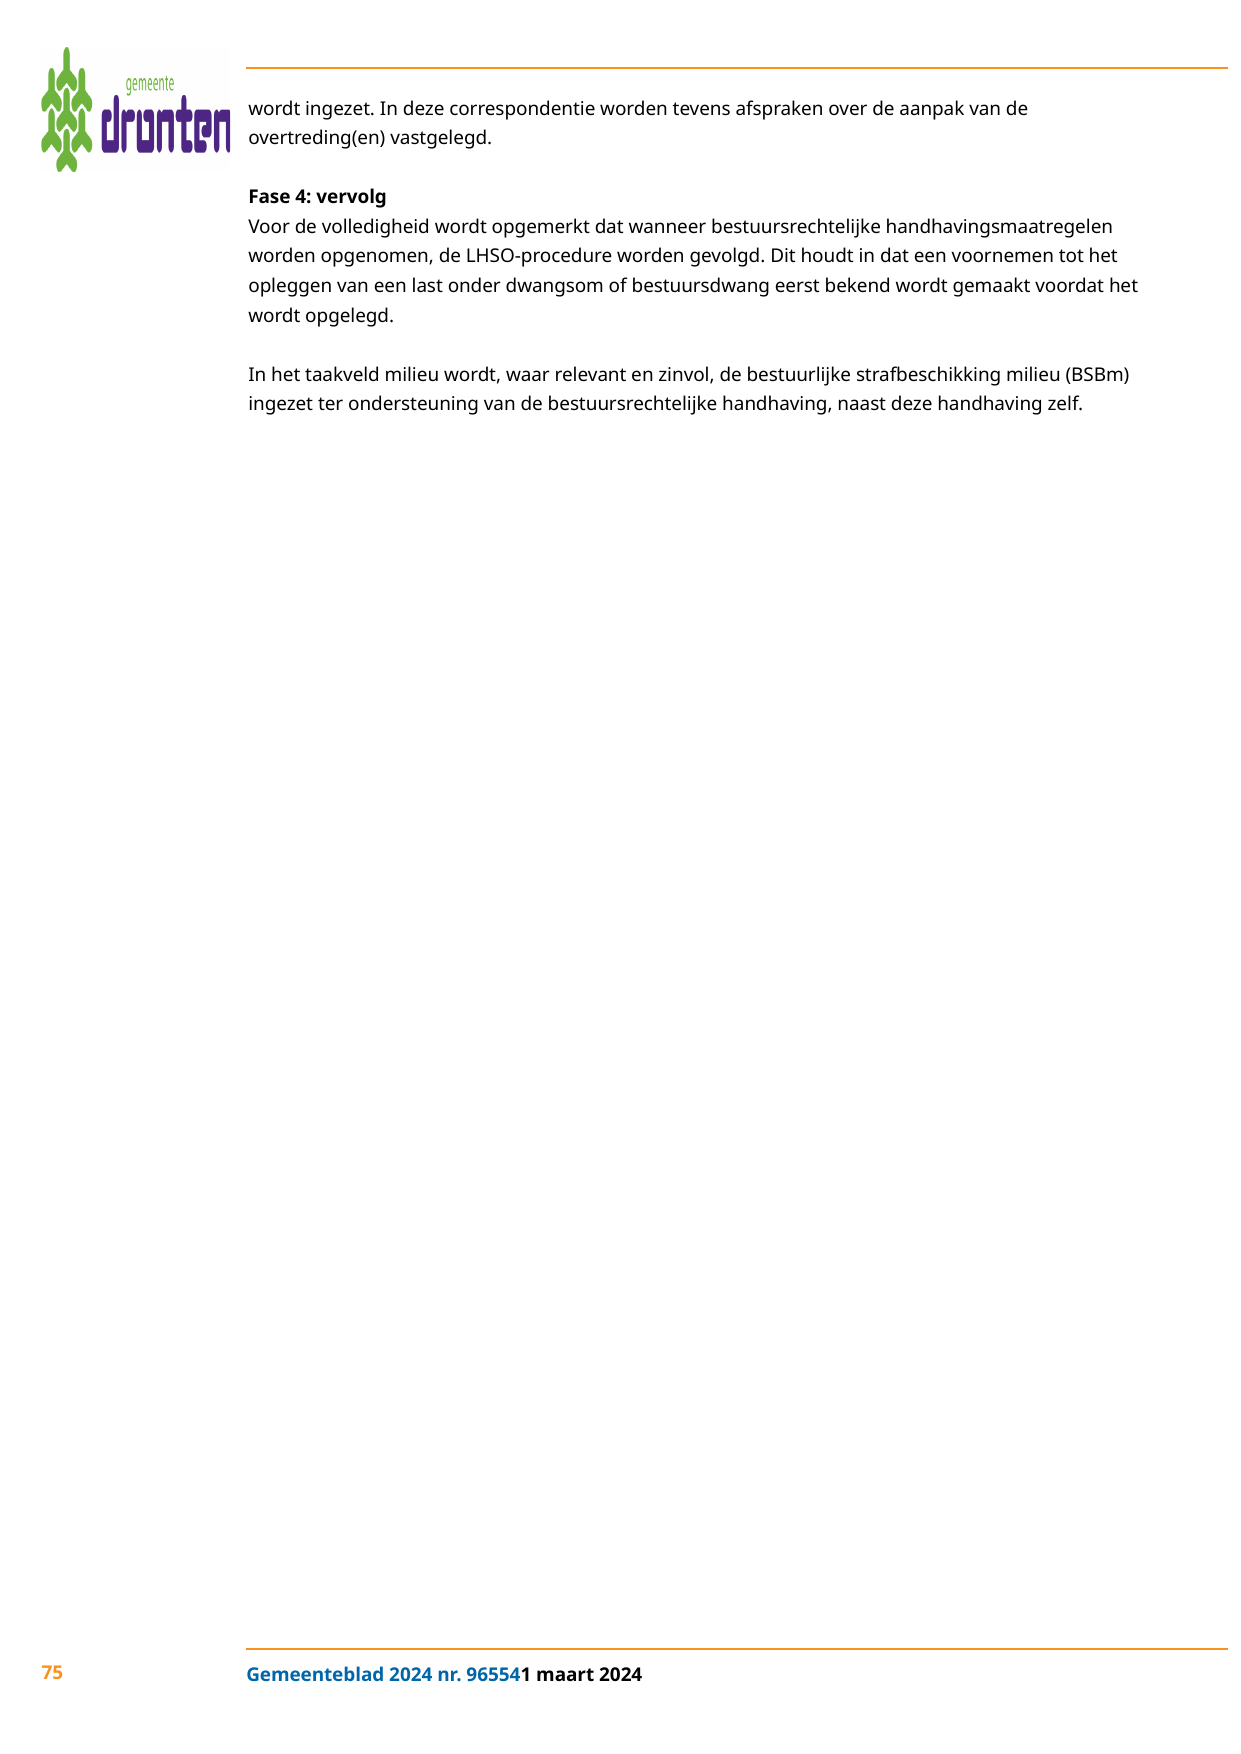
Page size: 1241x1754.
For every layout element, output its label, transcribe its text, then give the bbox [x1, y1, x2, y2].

text wordt ingezet. In deze correspondentie worden tevens afspraken over de aanpak van de overtreding(en) vastgelegd. [248, 95, 1152, 150]
picture [41, 47, 231, 172]
text Voor de volledigheid wordt opgemerkt dat wanneer bestuursrechtelijke handhavingsmaatregelen worden opgenomen, de LHSO-procedure worden gevolgd. Dit houdt in dat een voornemen tot het opleggen van een last onder dwangsom of bestuursdwang eerst bekend wordt gemaakt voordat het wordt opgelegd. [248, 213, 1152, 328]
text In het taakveld milieu wordt, waar relevant en zinvol, de bestuurlijke strafbeschikking milieu (BSBm) ingezet ter ondersteuning van de bestuursrechtelijke handhaving, naast deze handhaving zelf. [248, 361, 1152, 416]
text Fase 4: vervolg [248, 183, 1152, 209]
